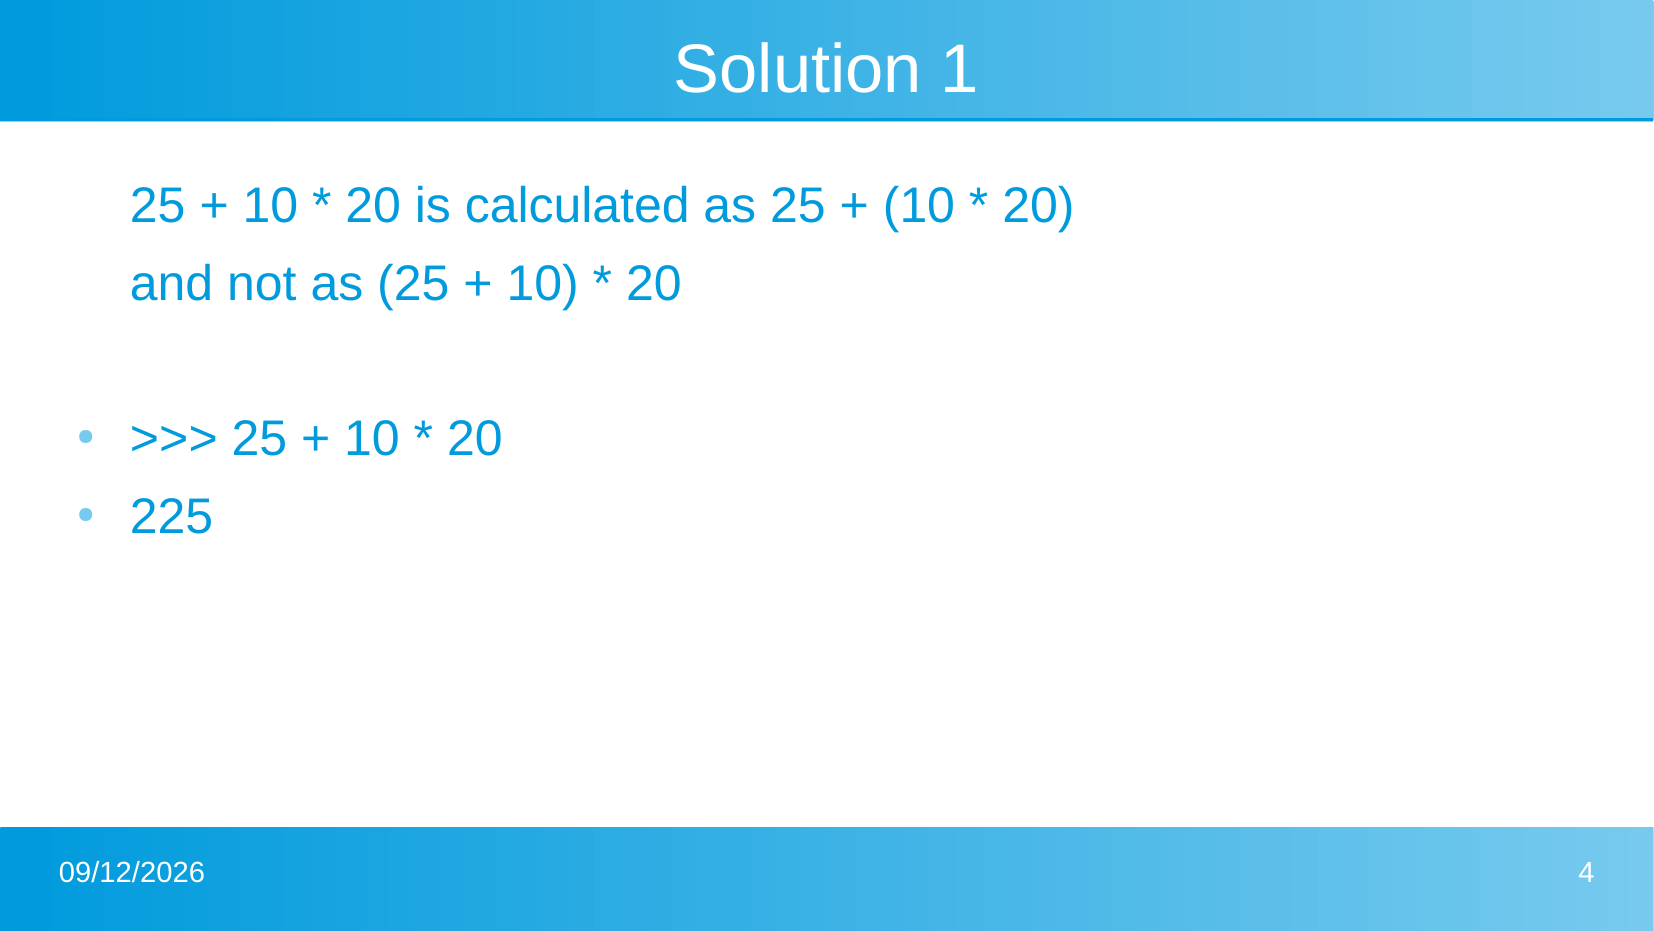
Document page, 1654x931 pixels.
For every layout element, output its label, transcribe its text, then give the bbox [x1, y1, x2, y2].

list 25 + 10 * 20 is calculated as 25 + (10 * 20) and not as (25 + 10) * 20 >>> 25 + 10 * 20 225 [59, 177, 1595, 768]
title Solution 1 [59, 29, 1595, 108]
